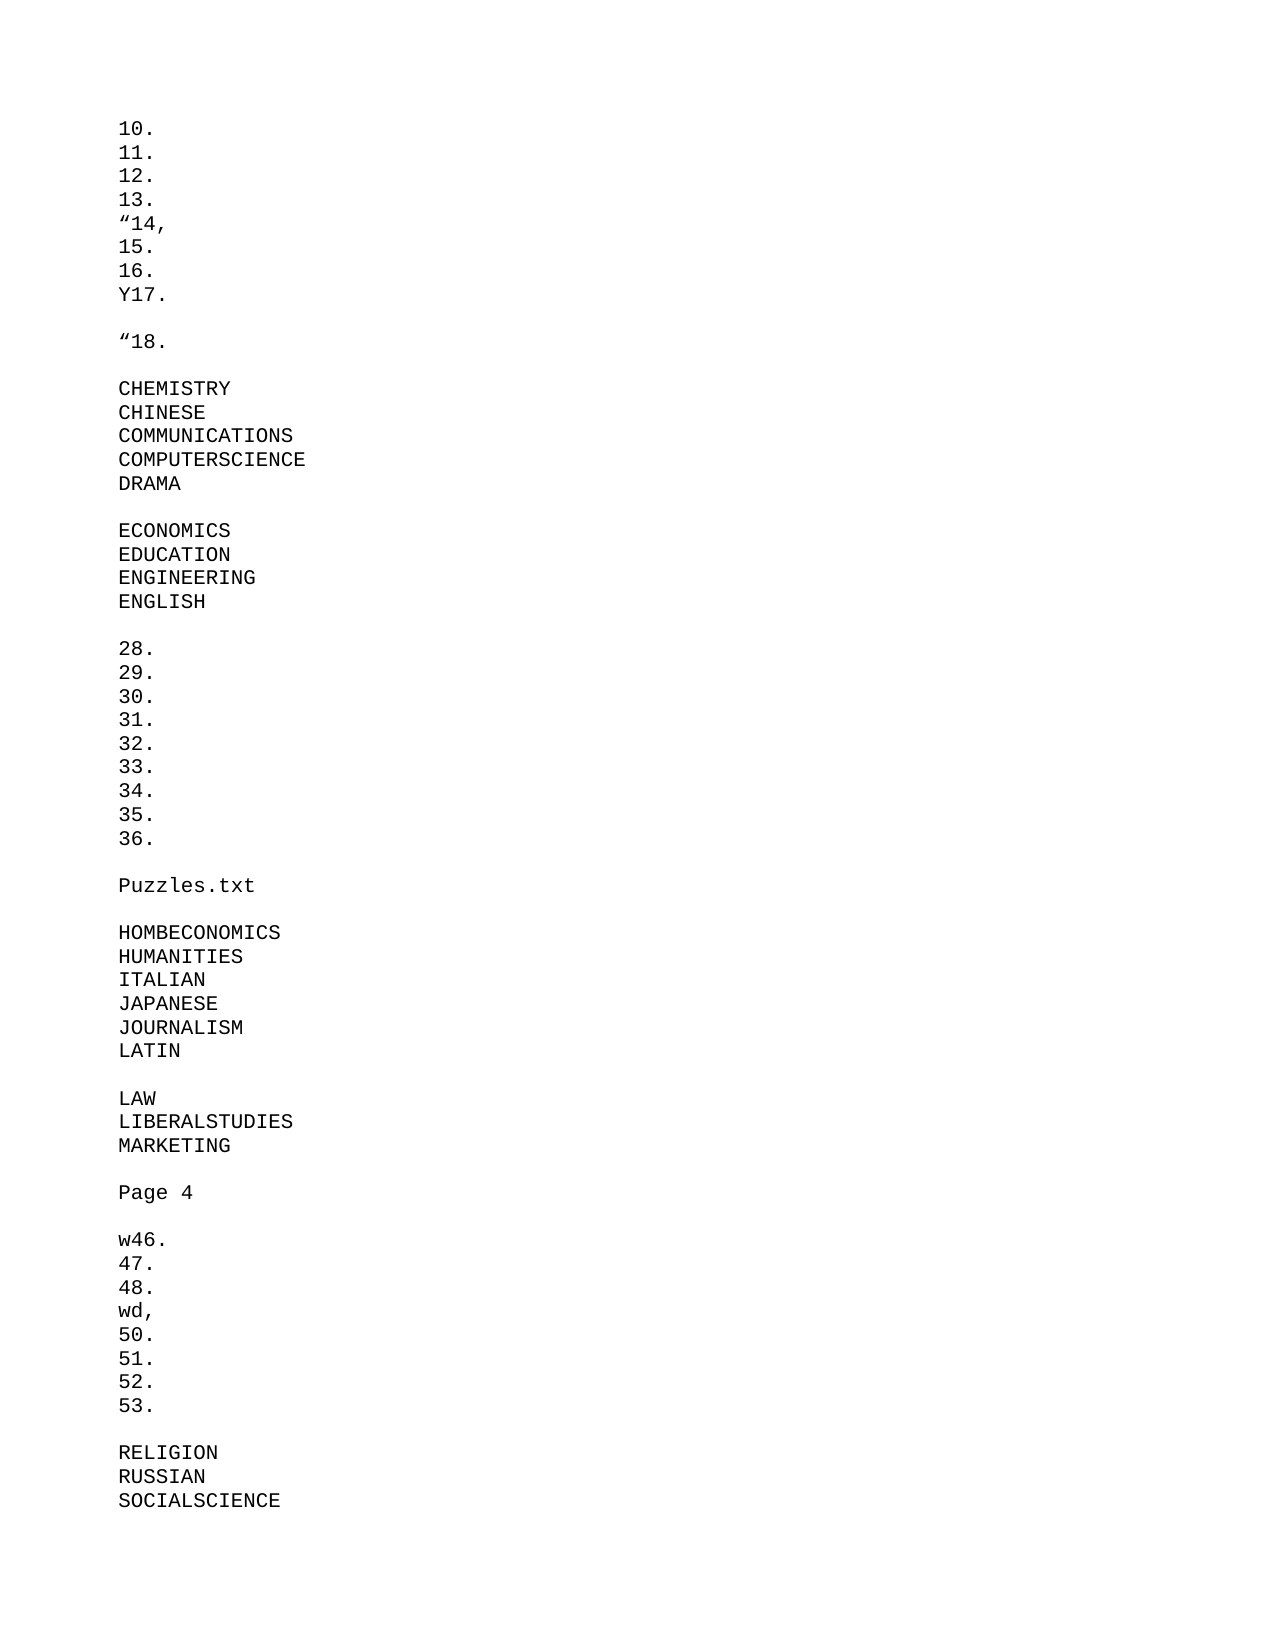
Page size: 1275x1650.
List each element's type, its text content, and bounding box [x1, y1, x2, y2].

text 51. [118, 1348, 1157, 1371]
text 47. [118, 1253, 1157, 1277]
text 29. [118, 662, 1157, 686]
text 50. [118, 1324, 1157, 1348]
text COMMUNICATIONS [118, 426, 1157, 449]
text CHEMISTRY [118, 378, 1157, 402]
text MARKETING [118, 1135, 1157, 1158]
text 15. [118, 236, 1157, 260]
text JOURNALISM [118, 1017, 1157, 1040]
text 53. [118, 1395, 1157, 1419]
text 48. [118, 1277, 1157, 1300]
text “18. [118, 331, 1157, 354]
text Puzzles.txt [118, 875, 1157, 898]
text Y17. [118, 284, 1157, 307]
text EDUCATION [118, 544, 1157, 567]
text 34. [118, 780, 1157, 804]
text COMPUTERSCIENCE [118, 449, 1157, 473]
text 10. [118, 118, 1157, 142]
text 32. [118, 733, 1157, 757]
text 36. [118, 827, 1157, 851]
text RELIGION [118, 1442, 1157, 1466]
text HUMANITIES [118, 946, 1157, 969]
text 12. [118, 165, 1157, 189]
text DRAMA [118, 473, 1157, 496]
text LAW [118, 1088, 1157, 1111]
text ENGLISH [118, 591, 1157, 615]
text ECONOMICS [118, 520, 1157, 544]
text 28. [118, 638, 1157, 662]
text RUSSIAN [118, 1466, 1157, 1489]
text w46. [118, 1229, 1157, 1253]
text 13. [118, 189, 1157, 213]
text SOCIALSCIENCE [118, 1489, 1157, 1513]
text LATIN [118, 1040, 1157, 1064]
text LIBERALSTUDIES [118, 1111, 1157, 1135]
text 16. [118, 260, 1157, 284]
text 11. [118, 142, 1157, 165]
text wd, [118, 1300, 1157, 1324]
text Page 4 [118, 1182, 1157, 1206]
text 52. [118, 1371, 1157, 1395]
text JAPANESE [118, 993, 1157, 1017]
text 30. [118, 686, 1157, 709]
text CHINESE [118, 402, 1157, 426]
text ENGINEERING [118, 567, 1157, 591]
text ITALIAN [118, 969, 1157, 993]
text 33. [118, 757, 1157, 780]
text 31. [118, 709, 1157, 733]
text HOMBECONOMICS [118, 922, 1157, 946]
text 35. [118, 804, 1157, 827]
text “14, [118, 213, 1157, 236]
